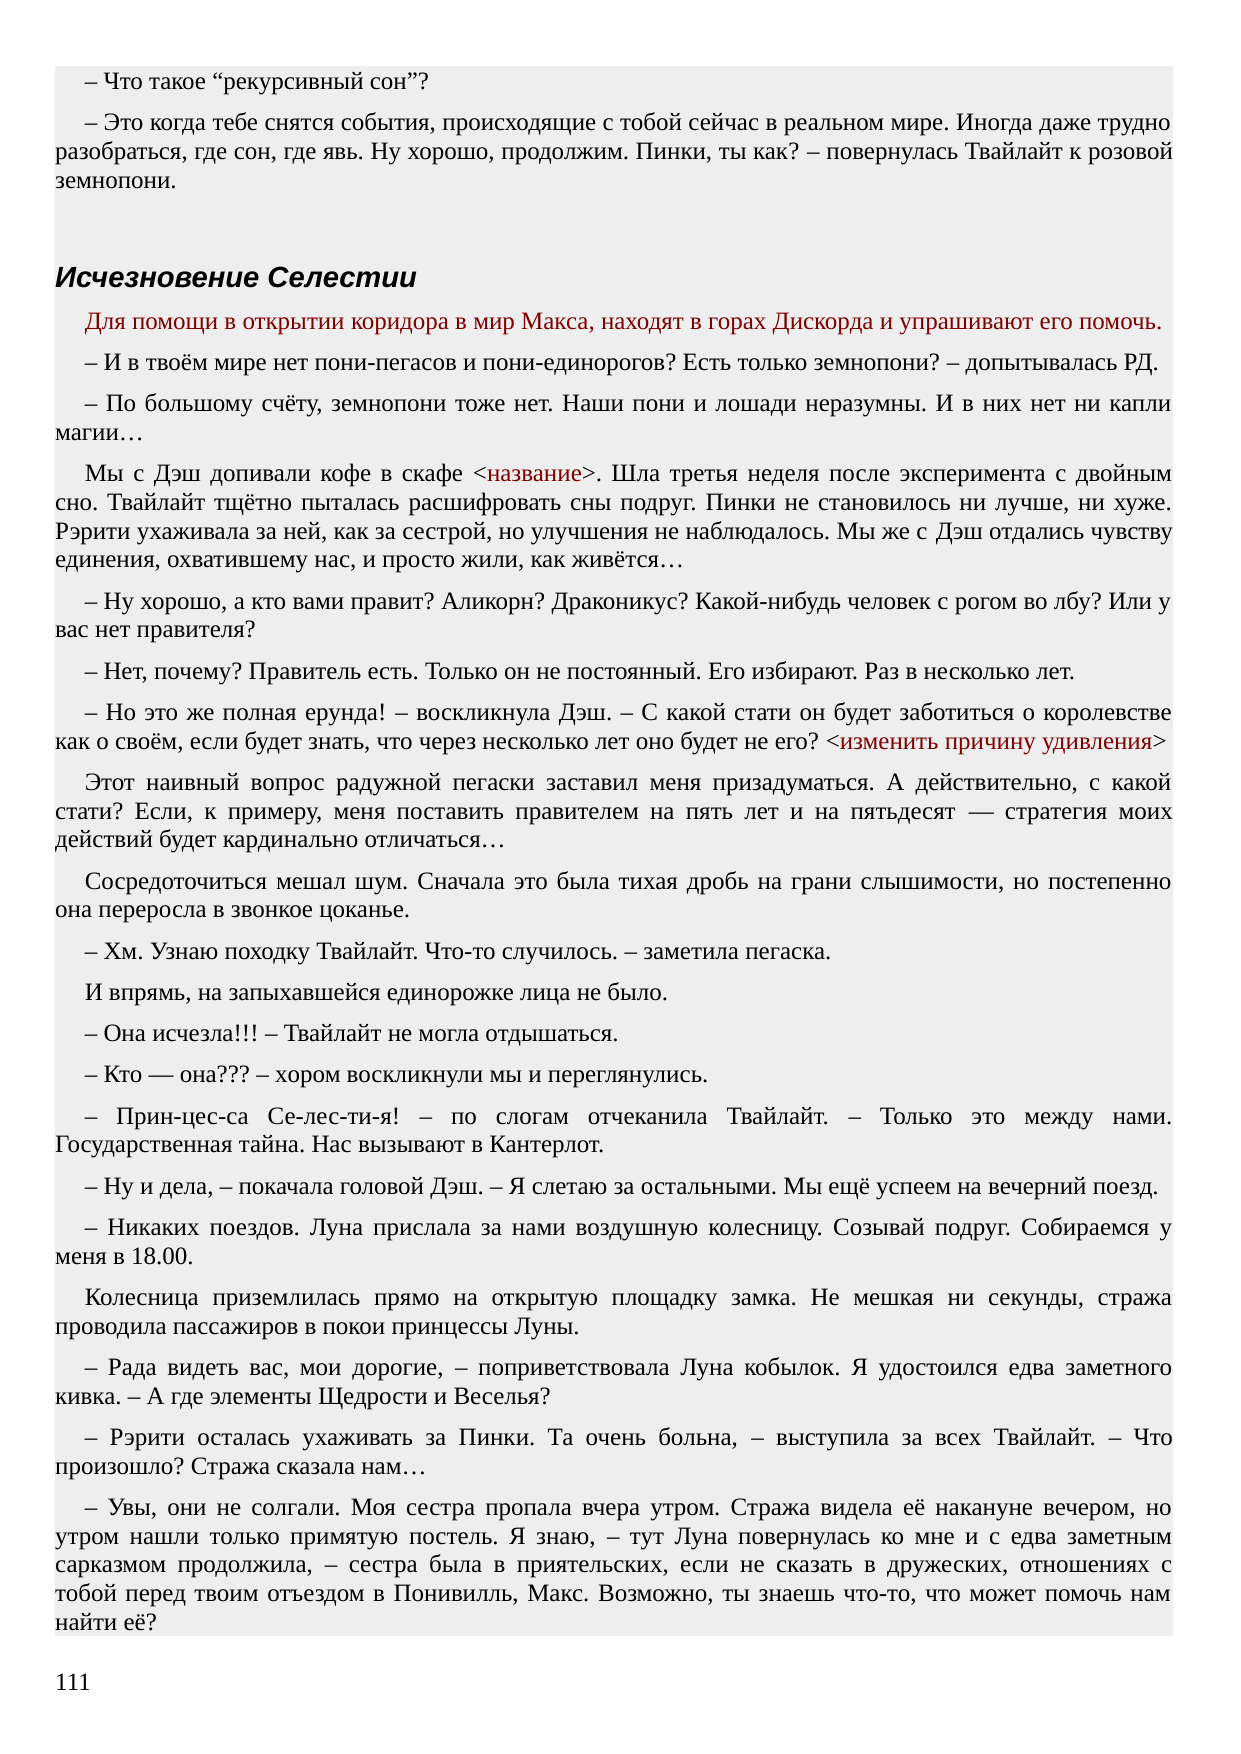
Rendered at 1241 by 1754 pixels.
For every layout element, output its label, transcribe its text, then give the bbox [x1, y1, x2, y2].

text – По большому счёту, земнопони тоже нет. Наши пони и лошади неразумны. И в них нет ни капли магии… [55, 388, 1173, 446]
text – Кто — она??? – хором воскликнули мы и переглянулись. [55, 1059, 1173, 1088]
text Этот наивный вопрос радужной пегаски заставил меня призадуматься. А действительно, с какой стати? Если, к примеру, меня поставить правителем на пять лет и на пятьдесят — стратегия моих действий будет кардинально отличаться… [55, 767, 1173, 853]
text Колесница приземлилась прямо на открытую площадку замка. Не мешкая ни секунды, стража проводила пассажиров в покои принцессы Луны. [55, 1282, 1173, 1339]
text Мы с Дэш допивали кофе в cкафе <название>. Шла третья неделя после эксперимента с двойным сно. Твайлайт тщётно пыталась расшифровать сны подруг. Пинки не становилось ни лучше, ни хуже. Рэрити ухаживала за ней, как за сестрой, но улучшения не наблюдалось. Мы же с Дэш отдались чувству единения, охватившему нас, и просто жили, как живётся… [55, 458, 1173, 573]
text – Хм. Узнаю походку Твайлайт. Что-то случилось. – заметила пегаска. [55, 936, 1173, 964]
text – Увы, они не солгали. Моя сестра пропала вчера утром. Стража видела её накануне вечером, но утром нашли только примятую постель. Я знаю, – тут Луна повернулась ко мне и с едва заметным сарказмом продолжила, – сестра была в приятельских, если не сказать в дружеских, отношениях с тобой перед твоим отъездом в Понивилль, Макс. Возможно, ты знаешь что-то, что может помочь нам найти её? [55, 1492, 1173, 1636]
text – Это когда тебе снятся события, происходящие с тобой сейчас в реальном мире. Иногда даже трудно разобраться, где сон, где явь. Ну хорошо, продолжим. Пинки, ты как? – повернулась Твайлайт к розовой земнопони. [55, 107, 1173, 193]
text – Никаких поездов. Луна прислала за нами воздушную колесницу. Созывай подруг. Собираемся у меня в 18.00. [55, 1212, 1173, 1269]
text – Но это же полная ерунда! – воскликнула Дэш. – С какой стати он будет заботиться о королевстве как о своём, если будет знать, что через несколько лет оно будет не его? <изменить причину удивления> [55, 697, 1173, 754]
text – Она исчезла!!! – Твайлайт не могла отдышаться. [55, 1018, 1173, 1047]
text – Прин-цес-са Се-лес-ти-я! – по слогам отчеканила Твайлайт. – Только это между нами. Государственная тайна. Нас вызывают в Кантерлот. [55, 1101, 1173, 1158]
text – Рэрити осталась ухаживать за Пинки. Та очень больна, – выступила за всех Твайлайт. – Что произошло? Стража сказала нам… [55, 1422, 1173, 1479]
text – Рада видеть вас, мои дорогие, – поприветствовала Луна кобылок. Я удостоился едва заметного кивка. – А где элементы Щедрости и Веселья? [55, 1352, 1173, 1409]
text – Нет, почему? Правитель есть. Только он не постоянный. Его избирают. Раз в несколько лет. [55, 656, 1173, 684]
text – Ну хорошо, а кто вами правит? Аликорн? Драконикус? Какой-нибудь человек с рогом во лбу? Или у вас нет правителя? [55, 586, 1173, 643]
text Для помощи в открытии коридора в мир Макса, находят в горах Дискорда и упрашивают его помочь. [55, 306, 1173, 334]
text – И в твоём мире нет пони-пегасов и пони-единорогов? Есть только земнопони? – допытывалась РД. [55, 347, 1173, 376]
subtitle Исчезновение Селестии [55, 260, 1173, 293]
text И впрямь, на запыхавшейся единорожке лица не было. [55, 977, 1173, 1006]
text Сосредоточиться мешал шум. Сначала это была тихая дробь на грани слышимости, но постепенно она переросла в звонкое цоканье. [55, 866, 1173, 923]
text – Ну и дела, – покачала головой Дэш. – Я слетаю за остальными. Мы ещё успеем на вечерний поезд. [55, 1171, 1173, 1199]
text – Что такое “рекурсивный сон”? [55, 66, 1173, 95]
